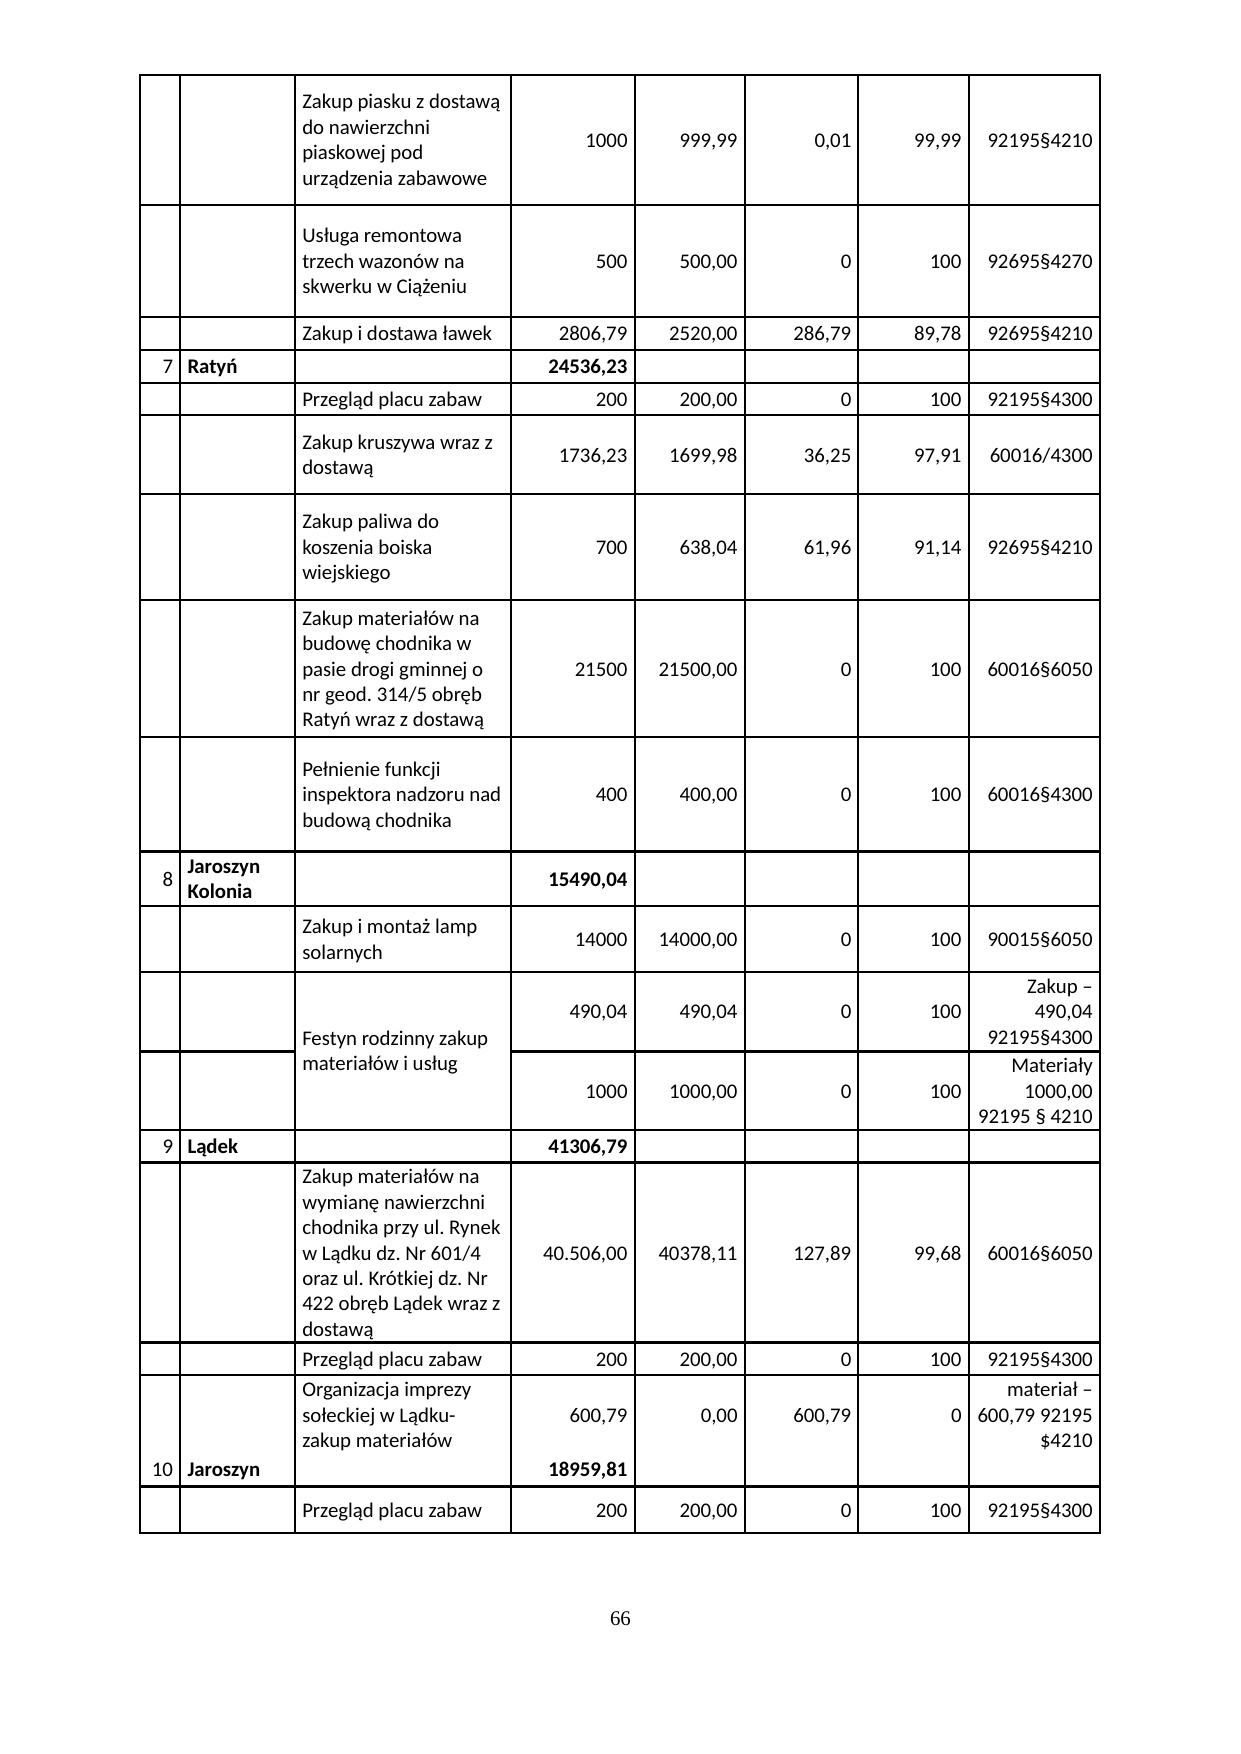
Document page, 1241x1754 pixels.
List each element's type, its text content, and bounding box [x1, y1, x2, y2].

table_cell [141, 973, 179, 1050]
table_cell [859, 853, 968, 905]
table_cell Zakup piasku z dostawą do nawierzchni piaskowej pod urządzenia zabawowe [296, 76, 510, 203]
table_cell 700 [512, 495, 634, 599]
table_cell [141, 384, 179, 414]
table_cell Przegląd placu zabaw [296, 1488, 510, 1532]
table_cell 91,14 [859, 495, 968, 599]
table_cell 40.506,00 [512, 1164, 634, 1341]
table_cell Pełnienie funkcji inspektora nadzoru nad budową chodnika [296, 738, 510, 850]
table_cell [181, 416, 294, 492]
table_cell [181, 1344, 294, 1374]
table_cell [141, 601, 179, 736]
table_cell [970, 853, 1099, 905]
table_cell 0 [746, 973, 857, 1050]
table_cell [181, 738, 294, 850]
table_cell 127,89 [746, 1164, 857, 1341]
table_cell [141, 206, 179, 316]
table_cell 100 [859, 907, 968, 971]
table_cell 0 [746, 907, 857, 971]
table_cell Zakup kruszywa wraz z dostawą [296, 416, 510, 492]
table_cell 99,99 [859, 76, 968, 203]
table_cell [970, 1131, 1099, 1161]
table_cell 0 [746, 1344, 857, 1374]
table_cell 0 [859, 1376, 968, 1453]
table_cell 60016§6050 [970, 1164, 1099, 1341]
table_cell 21500 [512, 601, 634, 736]
table_cell 60016§6050 [970, 601, 1099, 736]
table_cell 0,00 [636, 1376, 744, 1453]
table_cell [181, 495, 294, 599]
table_cell 41306,79 [512, 1131, 634, 1161]
table_cell [636, 351, 744, 382]
table_cell 8 [141, 853, 179, 905]
table_cell [746, 1453, 857, 1485]
table_cell 600,79 [746, 1376, 857, 1453]
table_cell Zakup – 490,04 92195§4300 [970, 973, 1099, 1050]
table_cell [181, 1488, 294, 1532]
table_cell [746, 351, 857, 382]
table_cell Festyn rodzinny zakup materiałów i usług [296, 973, 510, 1129]
table_cell [296, 351, 510, 382]
table_cell 1000,00 [636, 1053, 744, 1129]
table_cell 0 [746, 738, 857, 850]
table_cell 0,01 [746, 76, 857, 203]
table_cell 92695§4210 [970, 318, 1099, 349]
table_cell 100 [859, 973, 968, 1050]
table_cell 0 [746, 206, 857, 316]
table_cell [636, 853, 744, 905]
table_cell 1000 [512, 76, 634, 203]
table_cell 97,91 [859, 416, 968, 492]
table_cell [141, 907, 179, 971]
table_cell Ratyń [181, 351, 294, 382]
table_cell Zakup paliwa do koszenia boiska wiejskiego [296, 495, 510, 599]
table_cell 60016§4300 [970, 738, 1099, 850]
table_cell [181, 206, 294, 316]
table_cell [181, 907, 294, 971]
table_cell 200 [512, 1344, 634, 1374]
table_cell [141, 1376, 179, 1453]
table_cell materiał – 600,79 92195 $4210 [970, 1376, 1099, 1453]
table_cell 100 [859, 738, 968, 850]
table_cell Organizacja imprezy sołeckiej w Lądku- zakup materiałów [296, 1376, 510, 1453]
table_cell 0 [746, 601, 857, 736]
table_cell Zakup i montaż lamp solarnych [296, 907, 510, 971]
table_cell 100 [859, 601, 968, 736]
table_cell [746, 1131, 857, 1161]
table_cell 14000,00 [636, 907, 744, 971]
table_cell Lądek [181, 1131, 294, 1161]
table_cell [859, 1453, 968, 1485]
table_cell [970, 1453, 1099, 1485]
table_cell [296, 853, 510, 905]
table_cell [181, 1164, 294, 1341]
table_cell 7 [141, 351, 179, 382]
table_cell 100 [859, 384, 968, 414]
table_cell [181, 318, 294, 349]
table_cell [141, 318, 179, 349]
table_cell 200,00 [636, 1344, 744, 1374]
table_cell [141, 1488, 179, 1532]
table_cell [859, 1131, 968, 1161]
table_cell 200,00 [636, 384, 744, 414]
table_cell [296, 1453, 510, 1485]
table_cell 100 [859, 1488, 968, 1532]
table_cell 40378,11 [636, 1164, 744, 1341]
table_cell 490,04 [512, 973, 634, 1050]
table_cell 500,00 [636, 206, 744, 316]
table_cell [141, 495, 179, 599]
table_cell 400,00 [636, 738, 744, 850]
table_cell 21500,00 [636, 601, 744, 736]
table_cell 1736,23 [512, 416, 634, 492]
table_cell [141, 1053, 179, 1129]
table_cell 92695§4270 [970, 206, 1099, 316]
table_cell Zakup i dostawa ławek [296, 318, 510, 349]
table_cell 90015§6050 [970, 907, 1099, 971]
table_cell 18959,81 [512, 1453, 634, 1485]
table_cell [141, 76, 179, 203]
table_cell 89,78 [859, 318, 968, 349]
table_cell [181, 76, 294, 203]
table_cell 99,68 [859, 1164, 968, 1341]
table_cell 60016/4300 [970, 416, 1099, 492]
table_cell 100 [859, 206, 968, 316]
table_cell 600,79 [512, 1376, 634, 1453]
table_cell Przegląd placu zabaw [296, 384, 510, 414]
table_cell 1699,98 [636, 416, 744, 492]
table_cell 10 [141, 1453, 179, 1485]
table_cell 400 [512, 738, 634, 850]
table_cell 2520,00 [636, 318, 744, 349]
table_cell 92195§4300 [970, 384, 1099, 414]
table_cell 200,00 [636, 1488, 744, 1532]
table_cell [181, 973, 294, 1050]
table_cell [141, 1164, 179, 1341]
table_cell 286,79 [746, 318, 857, 349]
table_cell 15490,04 [512, 853, 634, 905]
table_cell 0 [746, 1053, 857, 1129]
table_cell 100 [859, 1344, 968, 1374]
table_cell [859, 351, 968, 382]
table_cell [181, 1053, 294, 1129]
table_cell 999,99 [636, 76, 744, 203]
table_cell 500 [512, 206, 634, 316]
table_cell Jaroszyn Kolonia [181, 853, 294, 905]
table_cell [746, 853, 857, 905]
table_cell Jaroszyn [181, 1453, 294, 1485]
table_cell [141, 416, 179, 492]
table_cell 36,25 [746, 416, 857, 492]
table_cell 92195§4300 [970, 1488, 1099, 1532]
table_cell 9 [141, 1131, 179, 1161]
table_cell 92195§4210 [970, 76, 1099, 203]
table_cell [141, 1344, 179, 1374]
table_cell 638,04 [636, 495, 744, 599]
table_cell Materiały 1000,00 92195 § 4210 [970, 1053, 1099, 1129]
table_cell 61,96 [746, 495, 857, 599]
table_cell Zakup materiałów na wymianę nawierzchni chodnika przy ul. Rynek w Lądku dz. Nr 601/4 oraz ul. Krótkiej dz. Nr 422 obręb Lądek wraz z dostawą [296, 1164, 510, 1341]
table_cell 2806,79 [512, 318, 634, 349]
table_cell 490,04 [636, 973, 744, 1050]
table_cell 200 [512, 1488, 634, 1532]
table_cell [181, 601, 294, 736]
table_cell 24536,23 [512, 351, 634, 382]
table_cell 92695§4210 [970, 495, 1099, 599]
table_cell 0 [746, 1488, 857, 1532]
table_cell [181, 1376, 294, 1453]
table_cell 1000 [512, 1053, 634, 1129]
table_cell Usługa remontowa trzech wazonów na skwerku w Ciążeniu [296, 206, 510, 316]
table_cell 14000 [512, 907, 634, 971]
table_cell [141, 738, 179, 850]
table_cell [181, 384, 294, 414]
table_cell Przegląd placu zabaw [296, 1344, 510, 1374]
table_cell 100 [859, 1053, 968, 1129]
table_cell [296, 1131, 510, 1161]
table_cell 200 [512, 384, 634, 414]
table_cell 92195§4300 [970, 1344, 1099, 1374]
table_cell [636, 1453, 744, 1485]
table_cell [636, 1131, 744, 1161]
table_cell [970, 351, 1099, 382]
table_cell Zakup materiałów na budowę chodnika w pasie drogi gminnej o nr geod. 314/5 obręb Ratyń wraz z dostawą [296, 601, 510, 736]
table_cell 0 [746, 384, 857, 414]
